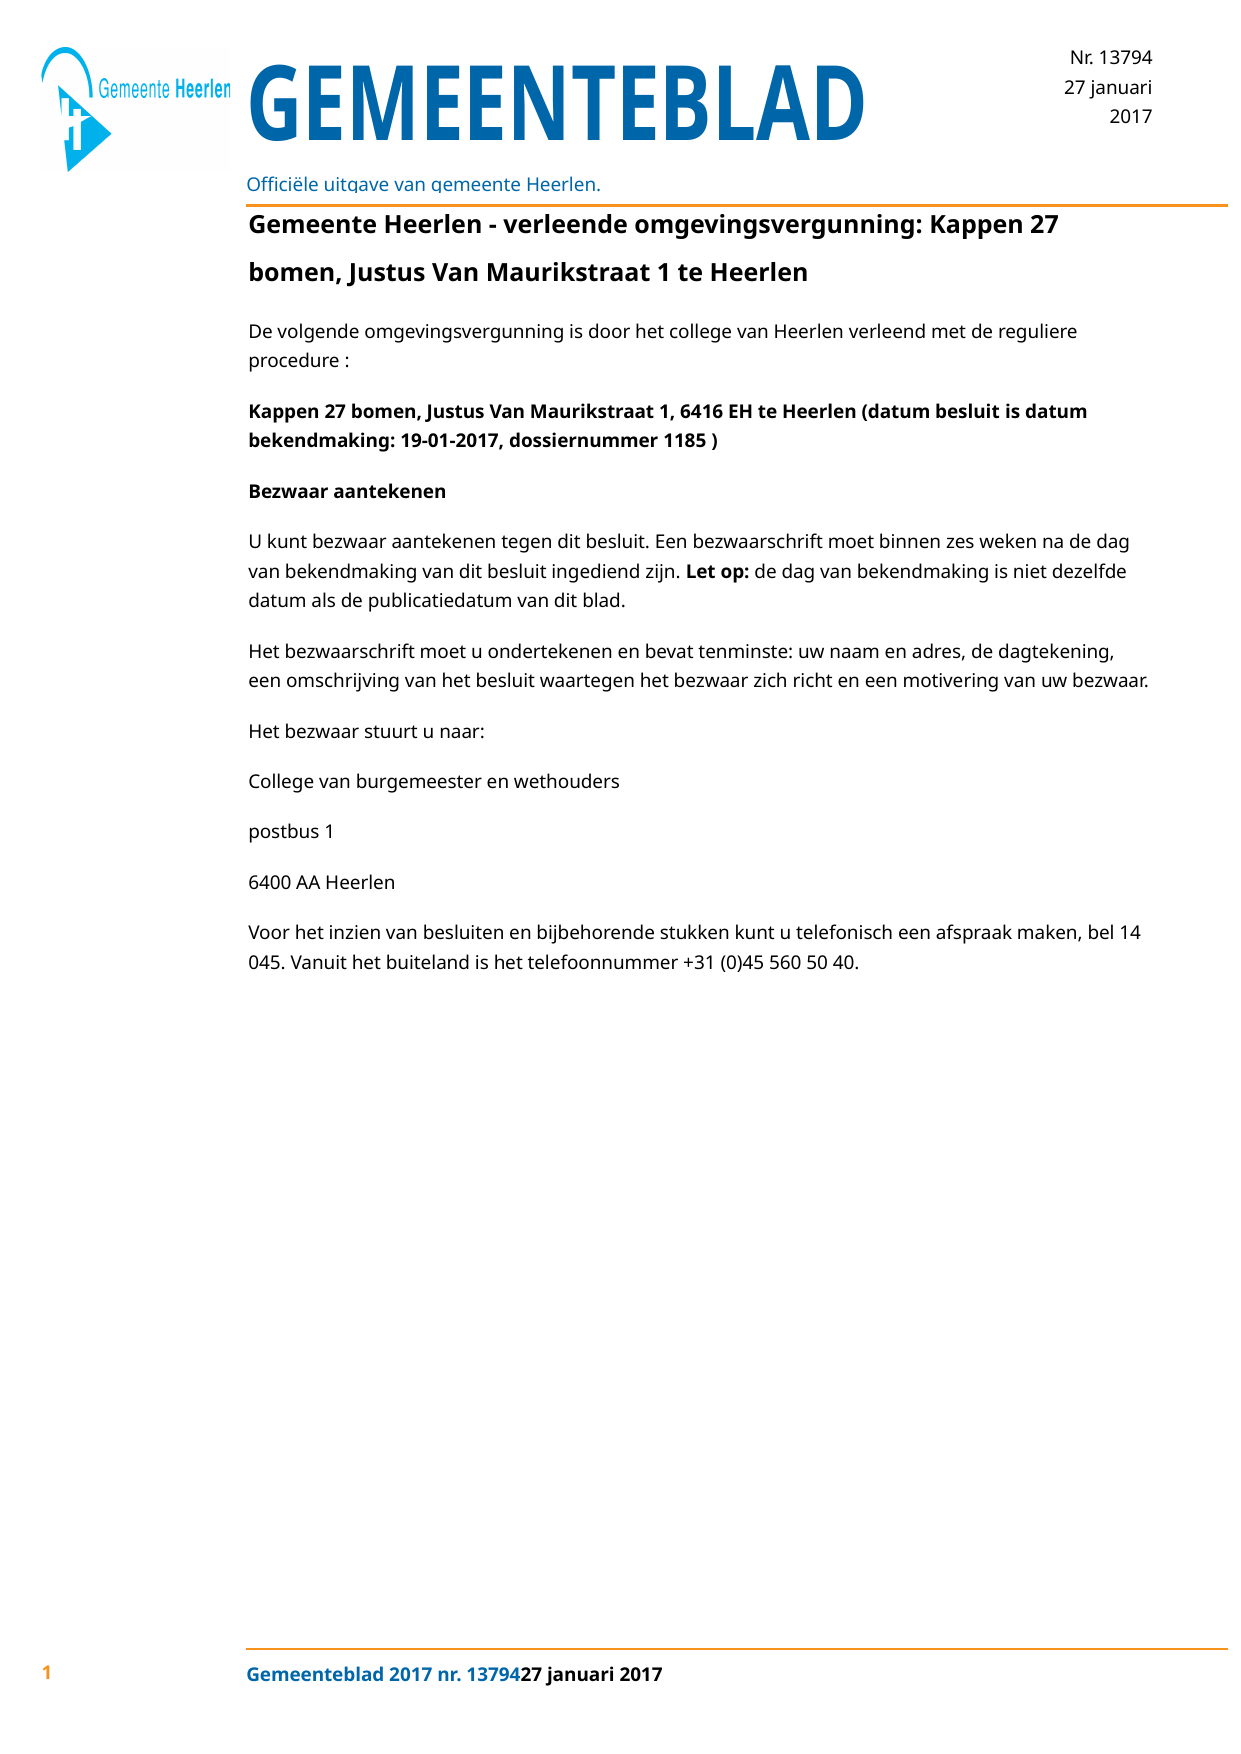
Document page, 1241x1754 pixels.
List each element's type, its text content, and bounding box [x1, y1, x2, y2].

text U kunt bezwaar aantekenen tegen dit besluit. Een bezwaarschrift moet binnen zes weken na de dag van bekendmaking van dit besluit ingediend zijn. Let op: de dag van bekendmaking is niet dezelfde datum als de publicatiedatum van dit blad. [248, 528, 1152, 613]
picture [41, 47, 58, 70]
text Het bezwaar stuurt u naar: [248, 718, 1152, 744]
text De volgende omgevingsvergunning is door het college van Heerlen verleend met de reguliere procedure : [248, 318, 1152, 373]
text College van burgemeester en wethouders [248, 768, 1152, 794]
text Het bezwaarschrift moet u ondertekenen en bevat tenminste: uw naam en adres, de dagtekening, een omschrijving van het besluit waartegen het bezwaar zich richt en een motivering van uw bezwaar. [248, 638, 1152, 693]
text Gemeente Heerlen - verleende omgevingsvergunning: Kappen 27 bomen, Justus Van Maurikstraat 1 te Heerlen [248, 207, 1152, 288]
text 6400 AA Heerlen [248, 869, 1152, 895]
picture [41, 47, 231, 172]
text Bezwaar aantekenen [248, 478, 1152, 504]
text postbus 1 [248, 819, 1152, 844]
text Kappen 27 bomen, Justus Van Maurikstraat 1, 6416 EH te Heerlen (datum besluit is datum bekendmaking: 19-01-2017, dossiernummer 1185 ) [248, 398, 1152, 453]
text Voor het inzien van besluiten en bijbehorende stukken kunt u telefonisch een afspraak maken, bel 14 045. Vanuit het buiteland is het telefoonnummer +31 (0)45 560 50 40. [248, 919, 1152, 975]
